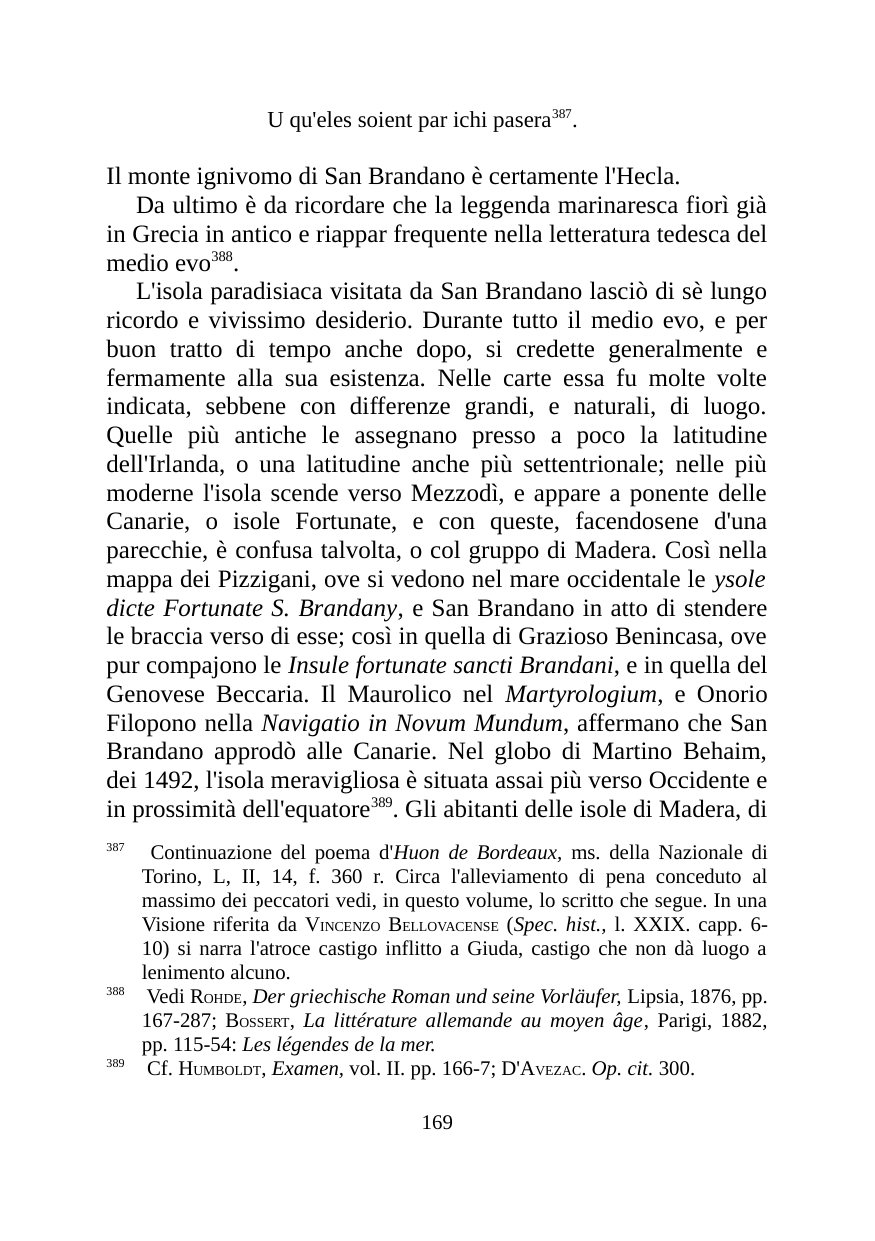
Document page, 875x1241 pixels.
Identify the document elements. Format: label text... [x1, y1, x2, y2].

text L'isola paradisiaca visitata da San Brandano lasciò di sè lungo ricordo e vivissimo desiderio. Durante tutto il medio evo, e per buon tratto di tempo anche dopo, si credette generalmente e fermamente alla sua esistenza. Nelle carte essa fu molte volte indicata, sebbene con differenze grandi, e naturali, di luogo. Quelle più antiche le assegnano presso a poco la latitudine dell'Irlanda, o una latitudine anche più settentrionale; nelle più moderne l'isola scende verso Mezzodì, e appare a ponente delle Canarie, o isole Fortunate, e con queste, facendosene d'una parecchie, è confusa talvolta, o col gruppo di Madera. Così nella mappa dei Pizzigani, ove si vedono nel mare occidentale le ysole dicte Fortunate S. Brandany, e San Brandano in atto di stendere le braccia verso di esse; così in quella di Grazioso Benincasa, ove pur compajono le Insule fortunate sancti Brandani, e in quella del Genovese Beccaria. Il Maurolico nel Martyrologium, e Onorio Filopono nella Navigatio in Novum Mundum, affermano che San Brandano approdò alle Canarie. Nel globo di Martino Behaim, dei 1492, l'isola meravigliosa è situata assai più verso Occidente e in prossimità dell'equatore. Gli abitanti delle isole di Madera, di [106, 276, 768, 823]
text Continuazione del poema d'Huon de Bordeaux, ms. della Nazionale di Torino, L, II, 14, f. 360 r. Circa l'alleviamento di pena conceduto al massimo dei peccatori vedi, in questo volume, lo scritto che segue. In una Visione riferita da Vincenzo Bellovacense (Spec. hist., l. XXIX. capp. 6-10) si narra l'atroce castigo inflitto a Giuda, castigo che non dà luogo a lenimento alcuno. [106, 840, 768, 984]
text Da ultimo è da ricordare che la leggenda marinaresca fiorì già in Grecia in antico e riappar frequente nella letteratura tedesca del medio evo. [106, 190, 768, 276]
text Vedi Rohde, Der griechische Roman und seine Vorläufer, Lipsia, 1876, pp. 167-287; Bossert, La littérature allemande au moyen âge, Parigi, 1882, pp. 115-54: Les légendes de la mer. [106, 984, 768, 1056]
text Cf. Humboldt, Examen, vol. II. pp. 166-7; D'Avezac. Op. cit. 300. [106, 1056, 768, 1080]
text Il monte ignivomo di San Brandano è certamente l'Hecla. [106, 161, 768, 190]
text U qu'eles soient par ichi pasera. [237, 106, 768, 133]
